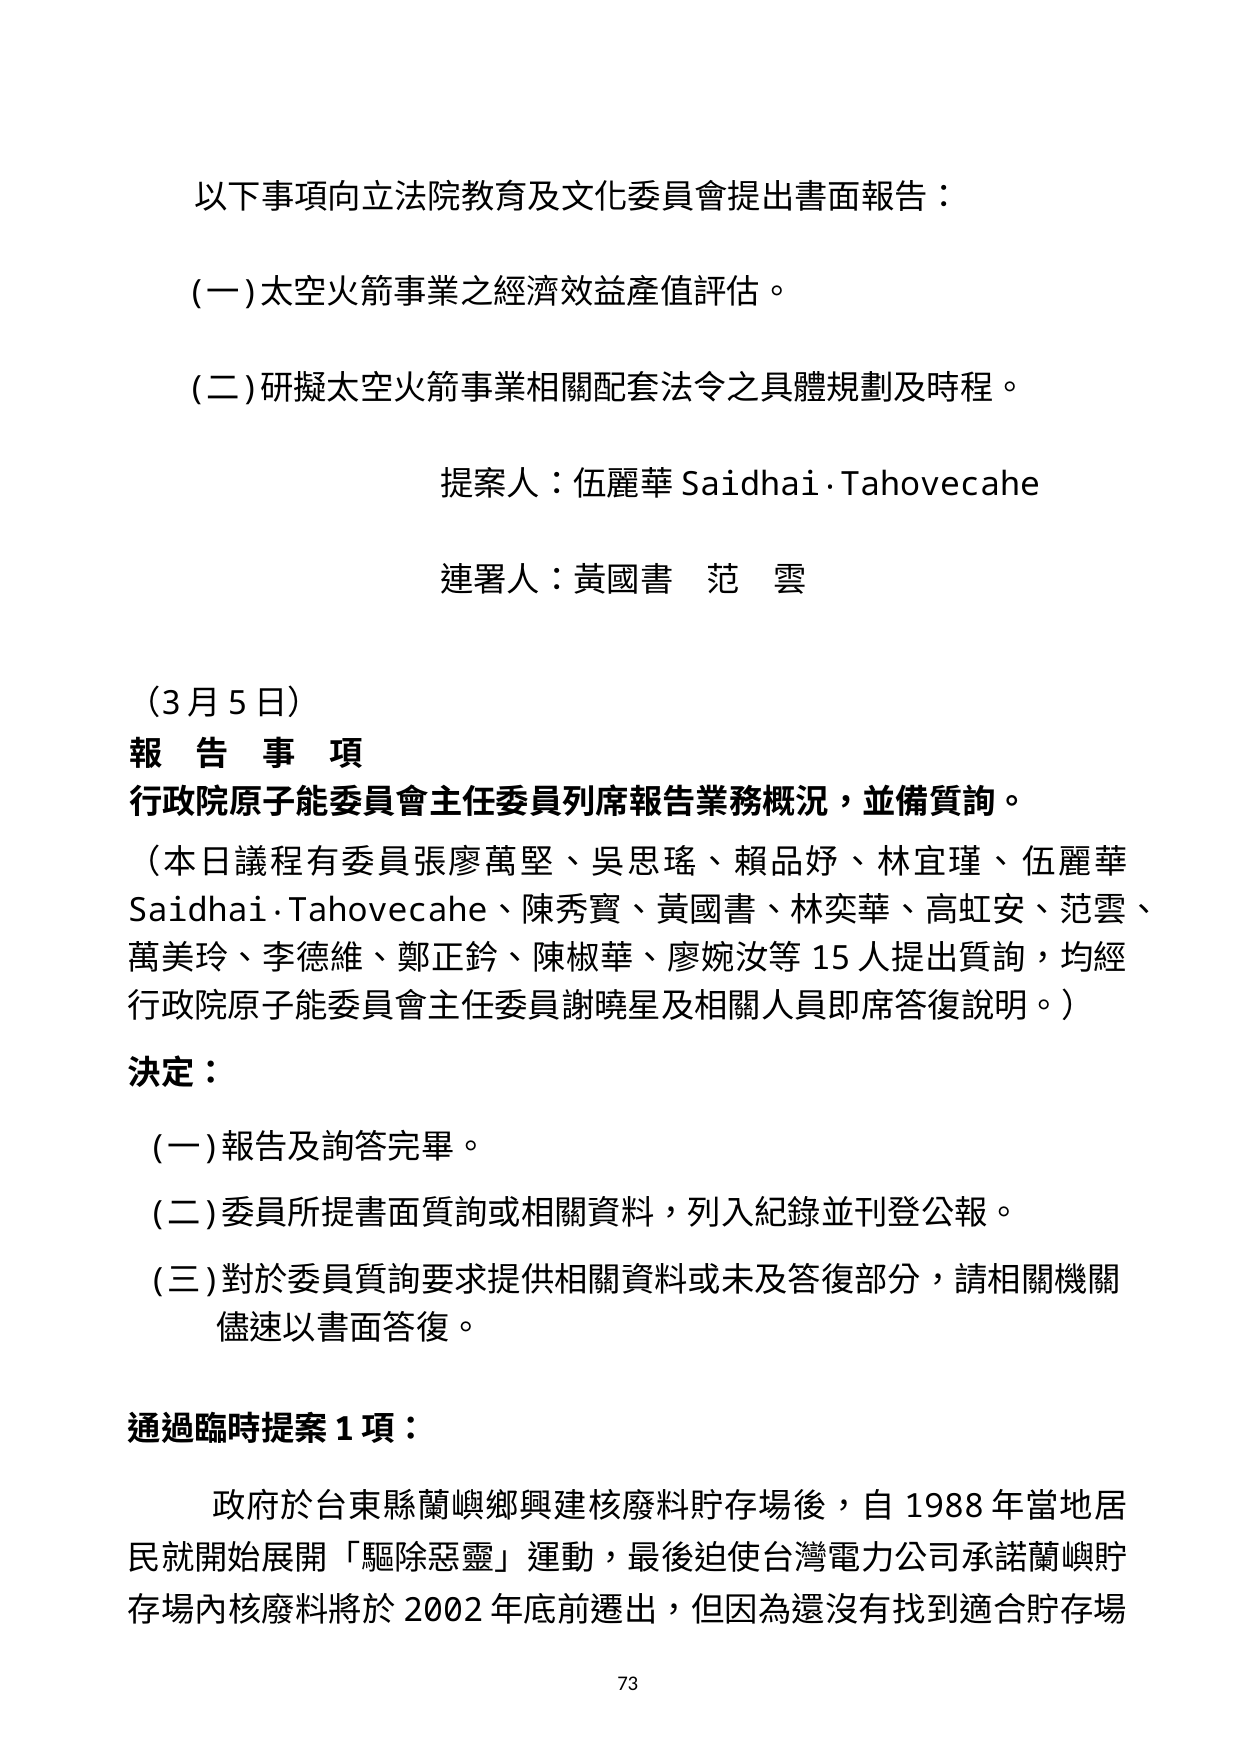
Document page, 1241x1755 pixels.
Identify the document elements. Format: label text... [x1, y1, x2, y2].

text 以下事項向立法院教育及文化委員會提出書面報告： [127, 166, 1127, 218]
text (三)對於委員質詢要求提供相關資料或未及答復部分，請相關機關儘速以書面答復。 [128, 1253, 1127, 1349]
text (二)研擬太空火箭事業相關配套法令之具體規劃及時程。 [186, 358, 1127, 410]
text 行政院原子能委員會主任委員列席報告業務概況，並備質詢。 [127, 775, 1127, 823]
text （3月5日） [127, 679, 1125, 727]
text (二)委員所提書面質詢或相關資料，列入紀錄並刊登公報。 [127, 1186, 1127, 1234]
text 決定： [127, 1046, 1127, 1094]
text (一)報告及詢答完畢。 [127, 1120, 1127, 1168]
text 通過臨時提案1項： [127, 1399, 1127, 1451]
text （本日議程有委員張廖萬堅、吳思瑤、賴品妤、林宜瑾、伍麗華Saidhai‧Tahovecahe、陳秀寳、黃國書、林奕華、高虹安、范雲、萬美玲、李德維、鄭正鈐、陳椒華、廖婉汝等15人提出質詢，均經行政院原子能委員會主任委員謝曉星及相關人員即席答復說明。） [127, 835, 1127, 1027]
text (一)太空火箭事業之經濟效益產值評估。 [186, 262, 1127, 314]
text 提案人：伍麗華Saidhai‧Tahovecahe [440, 454, 1127, 506]
text 政府於台東縣蘭嶼鄉興建核廢料貯存場後，自1988年當地居民就開始展開「驅除惡靈」運動，最後迫使台灣電力公司承諾蘭嶼貯存場內核廢料將於2002年底前遷出，但因為還沒有找到適合貯存場 [127, 1476, 1127, 1632]
text 連署人：黃國書 范 雲 [440, 550, 1127, 602]
text 報 告 事 項 [129, 727, 1127, 775]
